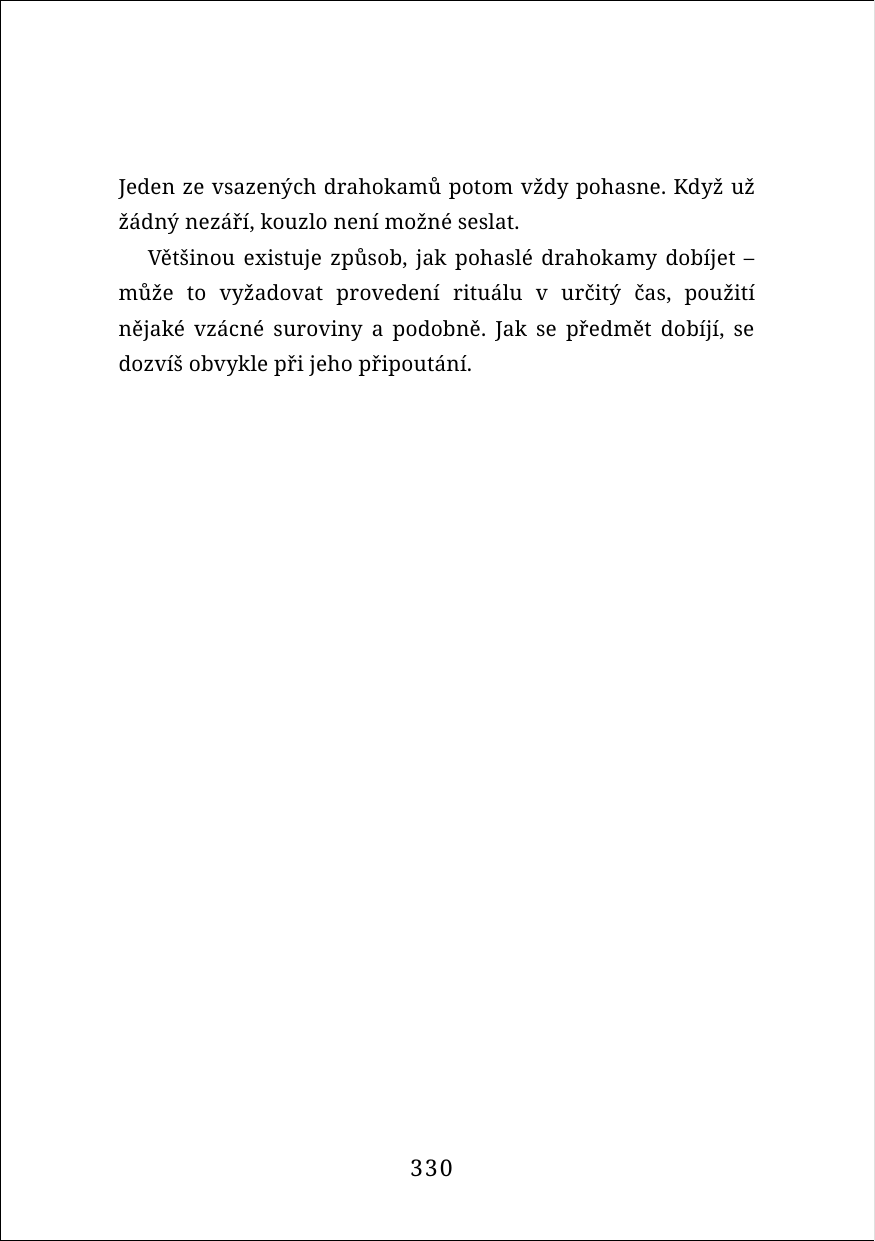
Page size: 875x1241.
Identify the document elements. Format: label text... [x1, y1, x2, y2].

text Jeden ze vsazených drahokamů potom vždy pohasne. Když už žádný nezáří, kouzlo není možné seslat. Většinou existuje způsob, jak pohaslé drahokamy dobíjet – může to vyžadovat provedení rituálu v určitý čas, použití nějaké vzácné suroviny a podobně. Jak se předmět dobíjí, se dozvíš obvykle při jeho připoutání. [118, 172, 756, 378]
